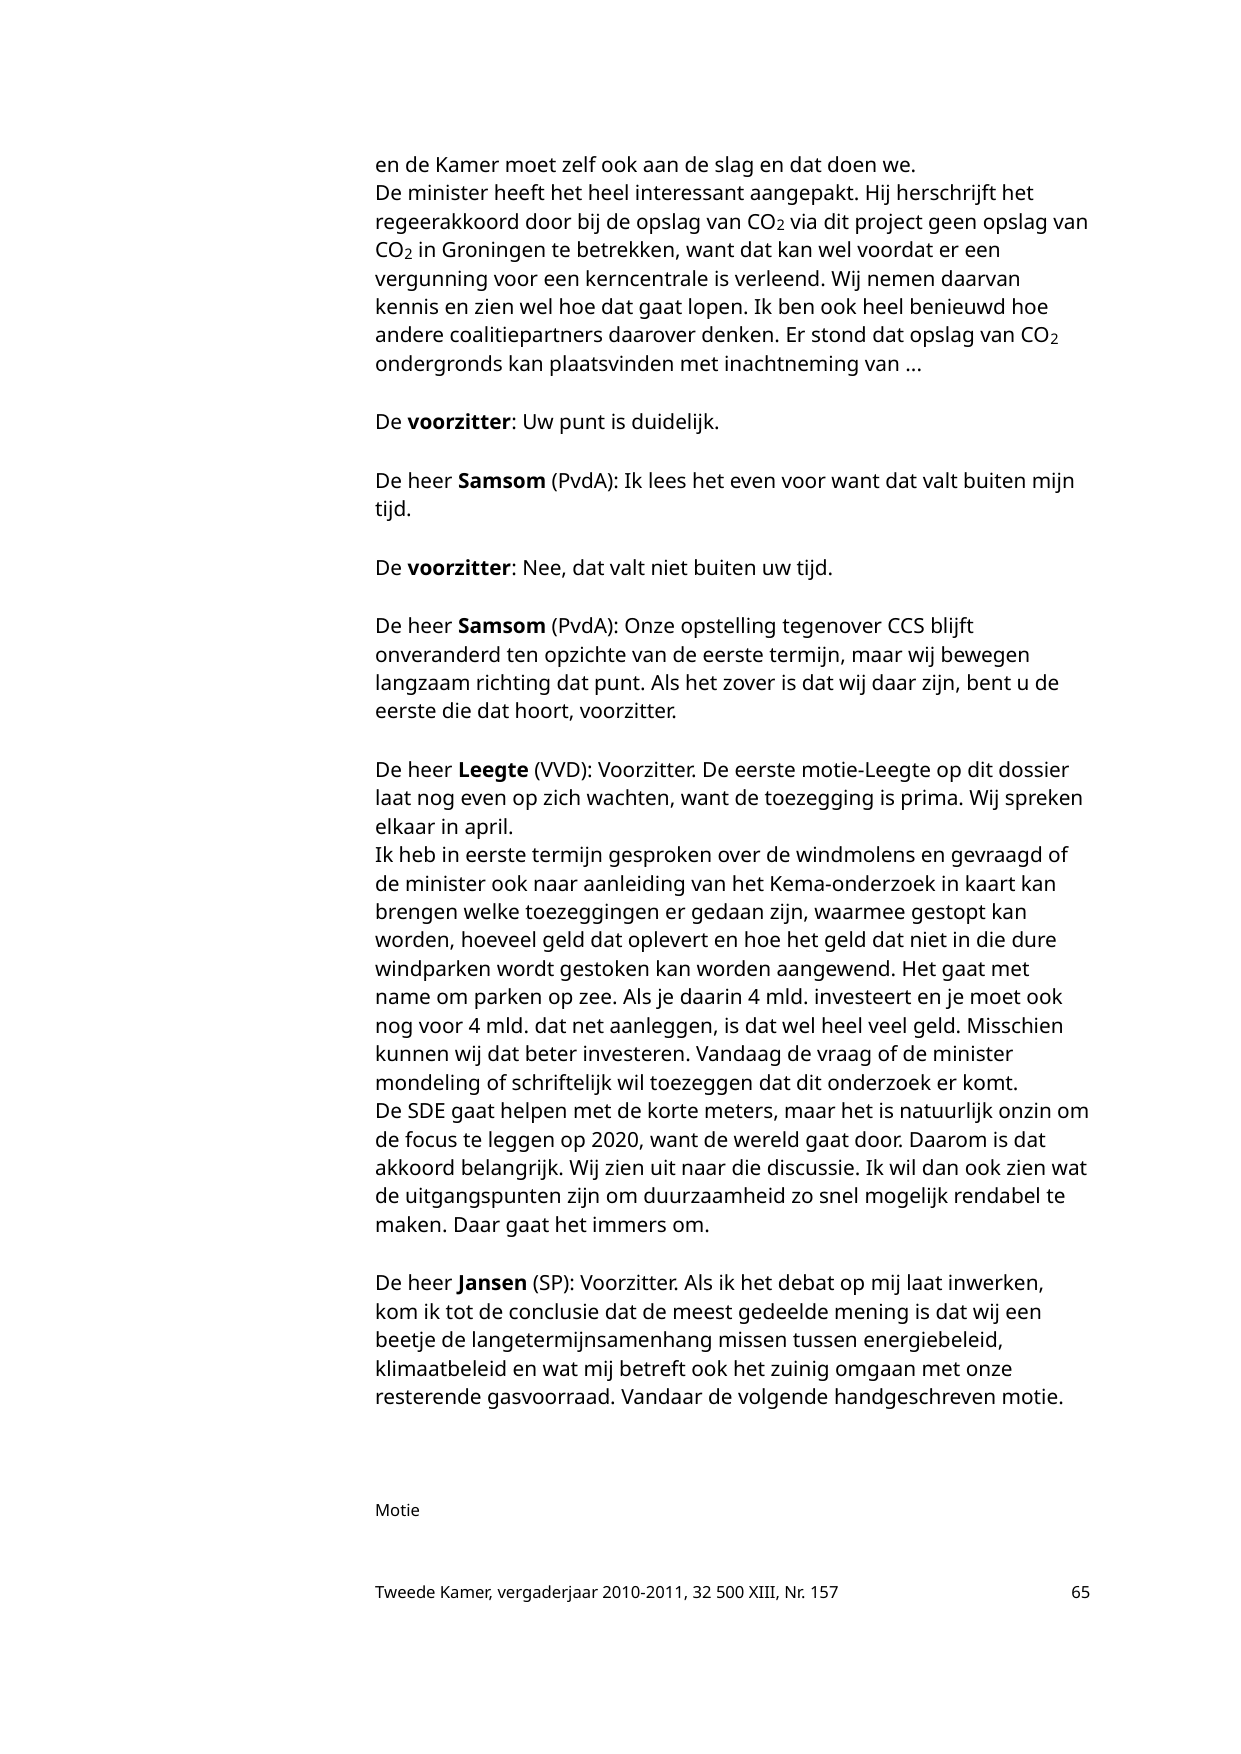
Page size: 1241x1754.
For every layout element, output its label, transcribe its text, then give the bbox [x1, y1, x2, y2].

text en de Kamer moet zelf ook aan de slag en dat doen we. [375, 150, 1090, 178]
text De voorzitter: Nee, dat valt niet buiten uw tijd. [375, 553, 1090, 581]
text De heer Samsom (PvdA): Ik lees het even voor want dat valt buiten mijn tijd. [375, 466, 1090, 523]
text Ik heb in eerste termijn gesproken over de windmolens en gevraagd of de minister ook naar aanleiding van het Kema-onderzoek in kaart kan brengen welke toezeggingen er gedaan zijn, waarmee gestopt kan worden, hoeveel geld dat oplevert en hoe het geld dat niet in die dure windparken wordt gestoken kan worden aangewend. Het gaat met name om parken op zee. Als je daarin 4 mld. investeert en je moet ook nog voor 4 mld. dat net aanleggen, is dat wel heel veel geld. Misschien kunnen wij dat beter investeren. Vandaag de vraag of de minister mondeling of schriftelijk wil toezeggen dat dit onderzoek er komt. [375, 840, 1090, 1096]
text De SDE gaat helpen met de korte meters, maar het is natuurlijk onzin om de focus te leggen op 2020, want de wereld gaat door. Daarom is dat akkoord belangrijk. Wij zien uit naar die discussie. Ik wil dan ook zien wat de uitgangspunten zijn om duurzaamheid zo snel mogelijk rendabel te maken. Daar gaat het immers om. [375, 1096, 1090, 1238]
text De voorzitter: Uw punt is duidelijk. [375, 407, 1090, 436]
text De heer Leegte (VVD): Voorzitter. De eerste motie-Leegte op dit dossier laat nog even op zich wachten, want de toezegging is prima. Wij spreken elkaar in april. [375, 755, 1090, 840]
text De heer Samsom (PvdA): Onze opstelling tegenover CCS blijft onveranderd ten opzichte van de eerste termijn, maar wij bewegen langzaam richting dat punt. Als het zover is dat wij daar zijn, bent u de eerste die dat hoort, voorzitter. [375, 611, 1090, 725]
text De heer Jansen (SP): Voorzitter. Als ik het debat op mij laat inwerken, kom ik tot de conclusie dat de meest gedeelde mening is dat wij een beetje de langetermijnsamenhang missen tussen energiebeleid, klimaatbeleid en wat mij betreft ook het zuinig omgaan met onze resterende gasvoorraad. Vandaar de volgende handgeschreven motie. [375, 1268, 1090, 1411]
text De minister heeft het heel interessant aangepakt. Hij herschrijft het regeerakkoord door bij de opslag van CO2 via dit project geen opslag van CO2 in Groningen te betrekken, want dat kan wel voordat er een vergunning voor een kerncentrale is verleend. Wij nemen daarvan kennis en zien wel hoe dat gaat lopen. Ik ben ook heel benieuwd hoe andere coalitiepartners daarover denken. Er stond dat opslag van CO2 ondergronds kan plaatsvinden met inachtneming van ... [375, 178, 1090, 377]
table_header Motie [375, 1499, 1090, 1551]
